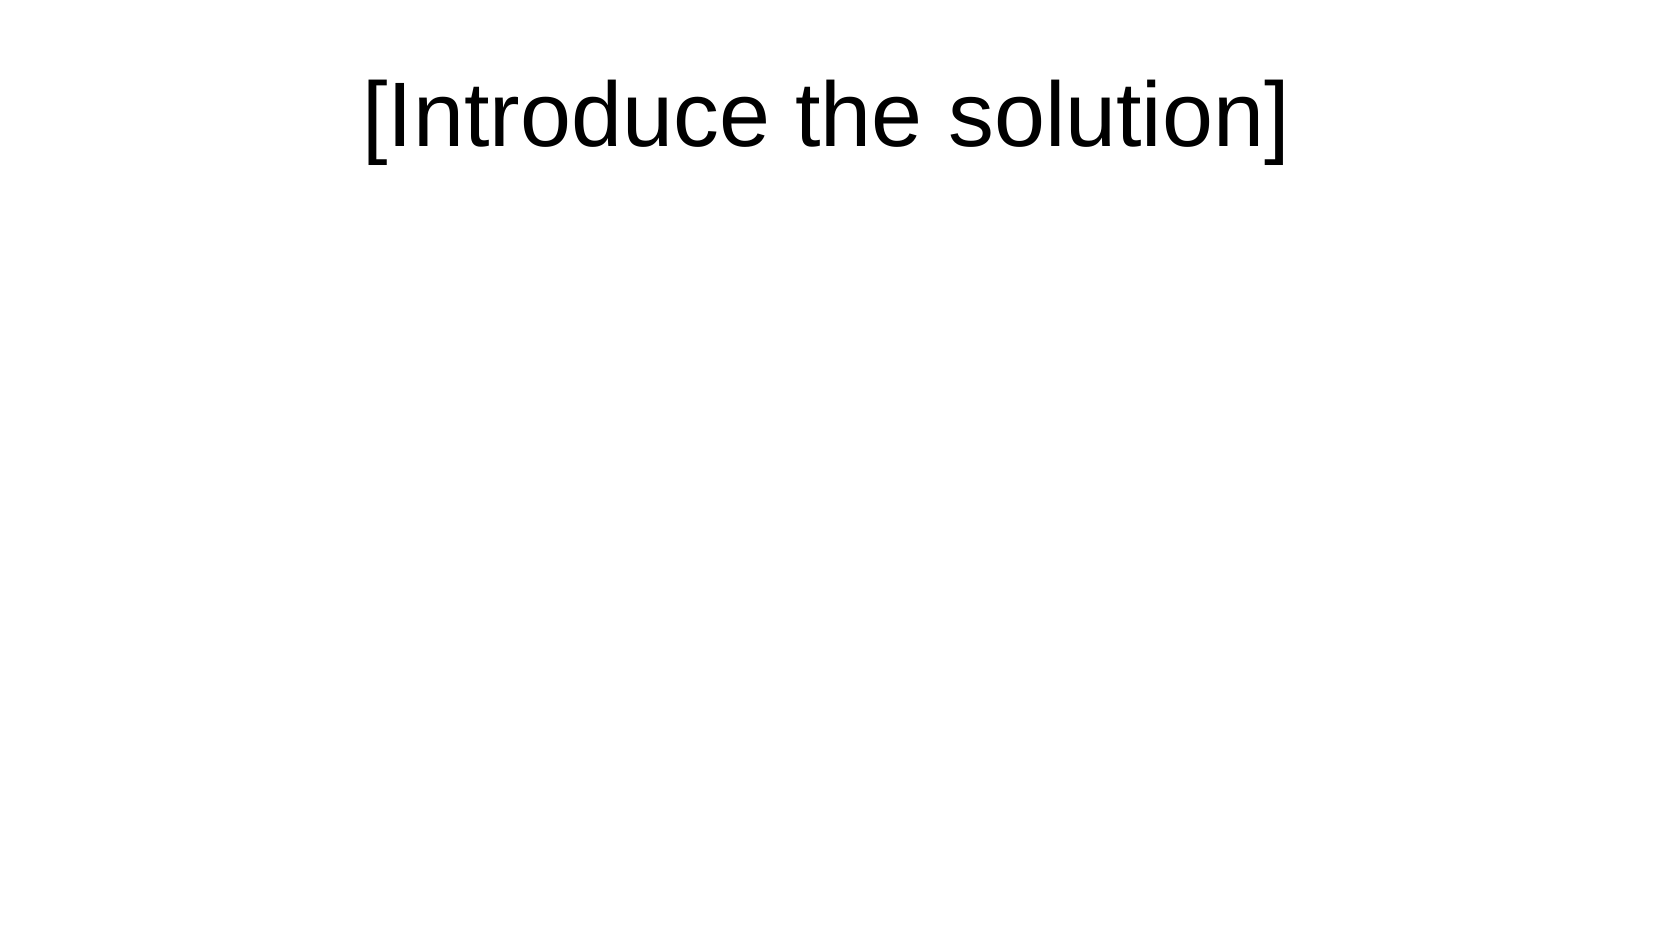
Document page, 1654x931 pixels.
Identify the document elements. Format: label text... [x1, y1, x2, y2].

title [Introduce the solution] [82, 37, 1571, 193]
